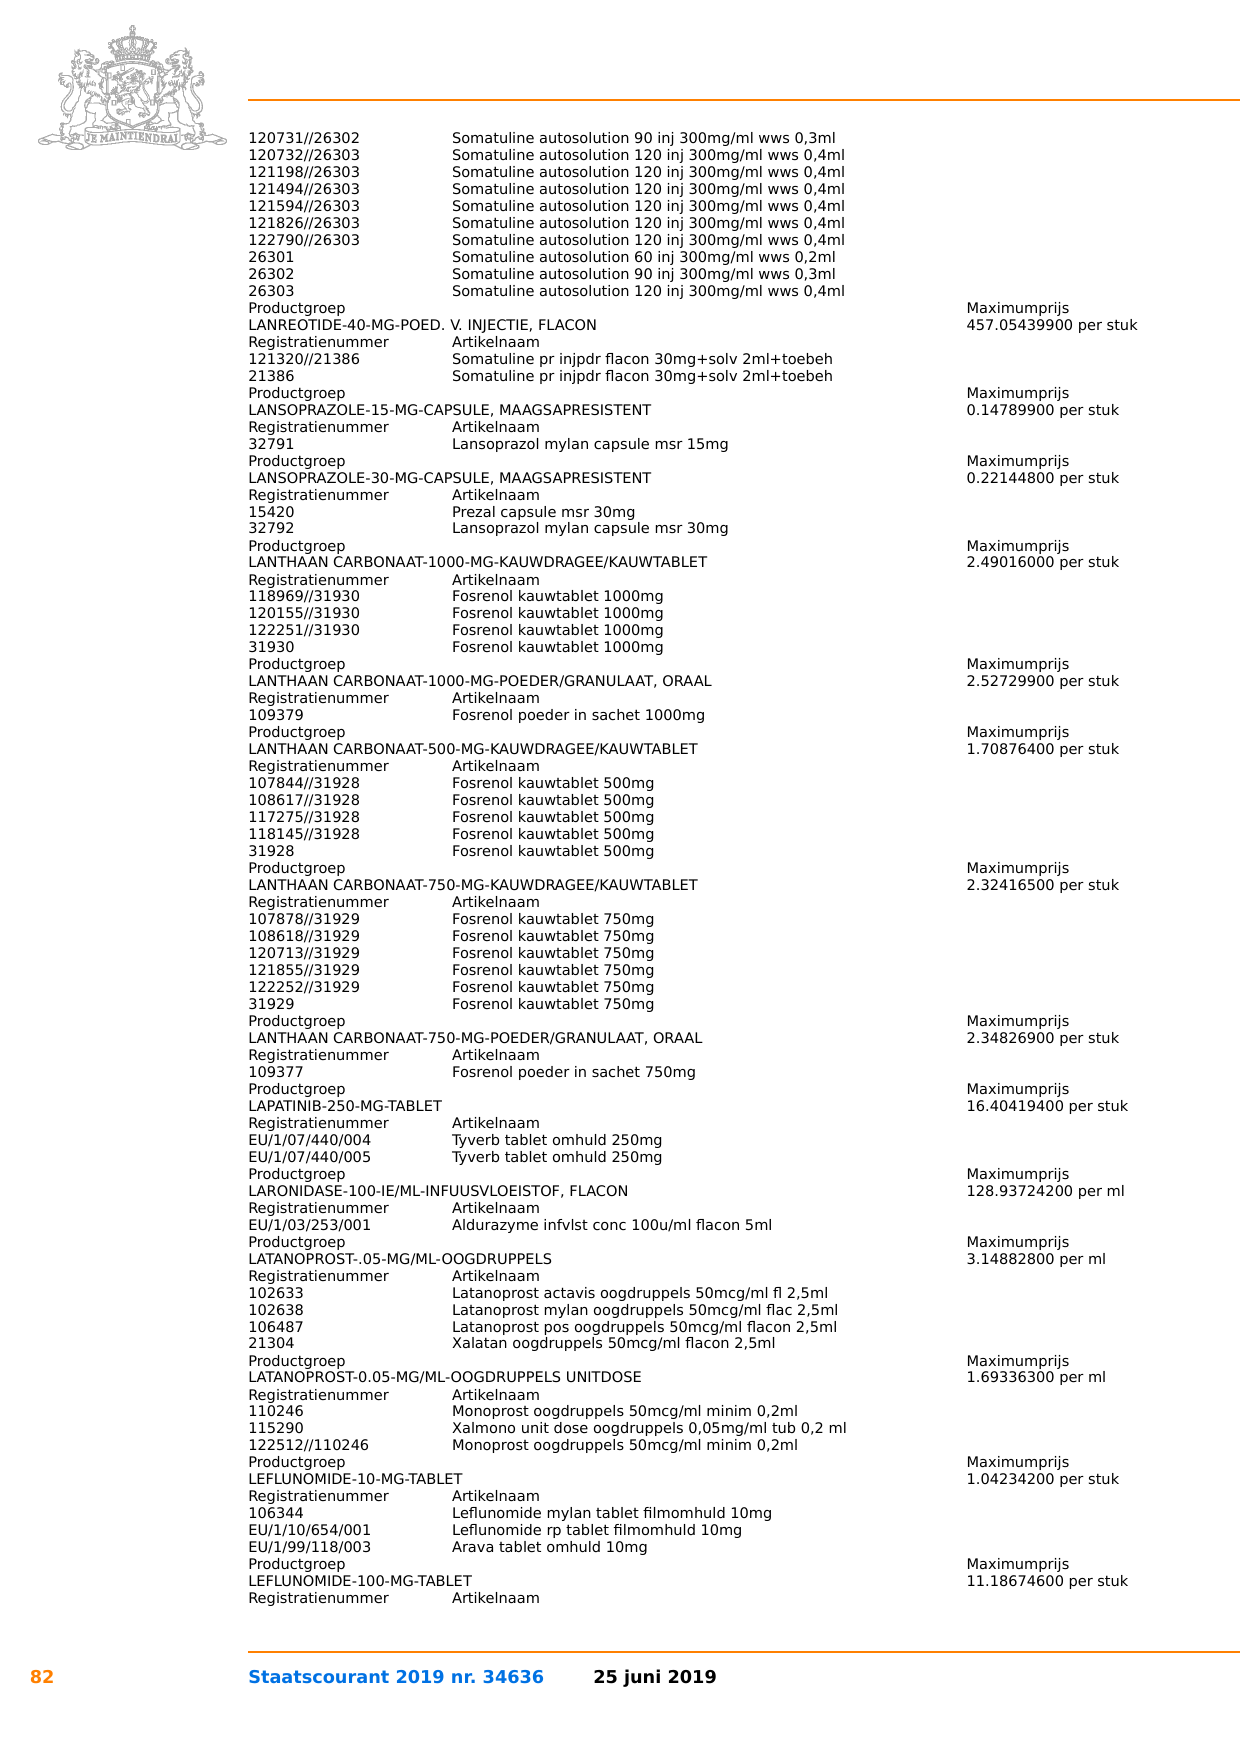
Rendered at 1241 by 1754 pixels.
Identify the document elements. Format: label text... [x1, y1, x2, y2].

table_cell Fosrenol kauwtablet 750mg [446, 979, 961, 996]
table_cell Artikelnaam [446, 1590, 961, 1607]
table_cell [961, 1319, 1163, 1335]
table_cell [961, 1149, 1163, 1166]
table_cell Artikelnaam [446, 1488, 961, 1505]
table_cell Somatuline autosolution 120 inj 300mg/ml wws 0,4ml [446, 147, 961, 164]
table_cell [961, 758, 1163, 775]
table_cell Maximumprijs [961, 724, 1163, 741]
table_cell EU/1/03/253/001 [248, 1217, 446, 1233]
table_cell [961, 520, 1163, 537]
table_cell Somatuline autosolution 60 inj 300mg/ml wws 0,2ml [446, 249, 961, 266]
table_cell Productgroep [248, 860, 446, 877]
table_cell Prezal capsule msr 30mg [446, 504, 961, 520]
table_cell Registratienummer [248, 486, 446, 503]
table_cell [961, 504, 1163, 520]
table_cell [961, 1335, 1163, 1352]
table_cell [961, 928, 1163, 945]
table_cell LANTHAAN CARBONAAT-1000-MG-KAUWDRAGEE/KAUWTABLET [248, 554, 961, 571]
table_cell Maximumprijs [961, 1013, 1163, 1030]
table_cell [961, 639, 1163, 656]
table_cell EU/1/10/654/001 [248, 1522, 446, 1539]
table_cell 31928 [248, 843, 446, 860]
table_cell [961, 707, 1163, 724]
table_cell 121198//26303 [248, 164, 446, 181]
table_cell LANTHAAN CARBONAAT-500-MG-KAUWDRAGEE/KAUWTABLET [248, 741, 961, 758]
table_cell Somatuline autosolution 90 inj 300mg/ml wws 0,3ml [446, 266, 961, 283]
table_cell Artikelnaam [446, 419, 961, 436]
table_cell 0.14789900 per stuk [961, 402, 1163, 418]
table_cell Latanoprost pos oogdruppels 50mcg/ml flacon 2,5ml [446, 1319, 961, 1335]
table_cell [961, 1268, 1163, 1284]
table_cell Productgroep [248, 1556, 446, 1573]
table_cell [961, 419, 1163, 436]
table_cell Registratienummer [248, 1488, 446, 1505]
table_cell [446, 724, 961, 741]
table_cell Fosrenol kauwtablet 750mg [446, 928, 961, 945]
table_cell 107844//31928 [248, 775, 446, 792]
table_cell 2.32416500 per stuk [961, 877, 1163, 894]
table_cell 3.14882800 per ml [961, 1251, 1163, 1267]
table_cell 122251//31930 [248, 622, 446, 639]
table_cell Registratienummer [248, 571, 446, 588]
table_cell Artikelnaam [446, 690, 961, 707]
table_cell [961, 1505, 1163, 1522]
table_cell 118145//31928 [248, 826, 446, 843]
table_cell Productgroep [248, 1353, 446, 1369]
table_cell Latanoprost mylan oogdruppels 50mcg/ml flac 2,5ml [446, 1301, 961, 1318]
table_cell Fosrenol kauwtablet 500mg [446, 792, 961, 809]
table_cell LATANOPROST-0.05-MG/ML-OOGDRUPPELS UNITDOSE [248, 1369, 961, 1386]
table_cell Registratienummer [248, 758, 446, 775]
table_cell 120713//31929 [248, 945, 446, 962]
table_cell Productgroep [248, 453, 446, 469]
table_cell Leflunomide mylan tablet filmomhuld 10mg [446, 1505, 961, 1522]
table_cell Productgroep [248, 724, 446, 741]
table_cell [961, 843, 1163, 860]
table_cell [961, 826, 1163, 843]
table_cell 122512//110246 [248, 1437, 446, 1454]
table_cell [446, 656, 961, 673]
table_cell Fosrenol kauwtablet 750mg [446, 962, 961, 979]
table_cell Maximumprijs [961, 453, 1163, 469]
table_cell [961, 588, 1163, 605]
table_cell LEFLUNOMIDE-10-MG-TABLET [248, 1471, 961, 1488]
table_cell 121320//21386 [248, 351, 446, 368]
table_cell [961, 1522, 1163, 1539]
table_cell 120155//31930 [248, 605, 446, 622]
table_cell [961, 1590, 1163, 1607]
table_cell Maximumprijs [961, 1353, 1163, 1369]
table_cell 117275//31928 [248, 809, 446, 826]
table_cell 106344 [248, 1505, 446, 1522]
table_cell 2.49016000 per stuk [961, 554, 1163, 571]
table_cell Fosrenol poeder in sachet 1000mg [446, 707, 961, 724]
table_cell [961, 1420, 1163, 1437]
table_cell Somatuline autosolution 90 inj 300mg/ml wws 0,3ml [446, 130, 961, 147]
table_cell [961, 911, 1163, 928]
table_cell Productgroep [248, 1013, 446, 1030]
table_cell 2.52729900 per stuk [961, 673, 1163, 690]
table_cell 2.34826900 per stuk [961, 1030, 1163, 1047]
table_cell Registratienummer [248, 690, 446, 707]
table_cell [961, 164, 1163, 181]
table_cell Artikelnaam [446, 486, 961, 503]
table_cell [961, 1539, 1163, 1556]
table_cell 457.05439900 per stuk [961, 317, 1163, 334]
table_cell Maximumprijs [961, 1234, 1163, 1251]
table_cell 115290 [248, 1420, 446, 1437]
table_cell Registratienummer [248, 419, 446, 436]
table_cell Fosrenol kauwtablet 750mg [446, 911, 961, 928]
table_cell 32791 [248, 436, 446, 452]
table_cell Somatuline autosolution 120 inj 300mg/ml wws 0,4ml [446, 164, 961, 181]
table_cell Xalatan oogdruppels 50mcg/ml flacon 2,5ml [446, 1335, 961, 1352]
table_cell Artikelnaam [446, 1268, 961, 1284]
table_cell [961, 996, 1163, 1013]
table_cell Monoprost oogdruppels 50mcg/ml minim 0,2ml [446, 1403, 961, 1420]
table_cell 102638 [248, 1301, 446, 1318]
table_cell [961, 130, 1163, 147]
table_cell 102633 [248, 1285, 446, 1301]
table_cell 1.04234200 per stuk [961, 1471, 1163, 1488]
table_cell Productgroep [248, 1234, 446, 1251]
table_cell Fosrenol kauwtablet 500mg [446, 809, 961, 826]
table_cell Fosrenol kauwtablet 750mg [446, 996, 961, 1013]
table_cell Maximumprijs [961, 1454, 1163, 1471]
table_cell 121826//26303 [248, 215, 446, 232]
table_cell Fosrenol kauwtablet 500mg [446, 826, 961, 843]
table_cell Fosrenol kauwtablet 1000mg [446, 588, 961, 605]
table_cell Registratienummer [248, 1386, 446, 1403]
table_cell [446, 1353, 961, 1369]
table_cell Productgroep [248, 1166, 446, 1183]
table_cell Fosrenol kauwtablet 1000mg [446, 639, 961, 656]
table_cell Monoprost oogdruppels 50mcg/ml minim 0,2ml [446, 1437, 961, 1454]
table_cell Artikelnaam [446, 571, 961, 588]
table_cell [961, 894, 1163, 911]
table_cell [961, 945, 1163, 962]
table_cell [961, 962, 1163, 979]
table_cell 120732//26303 [248, 147, 446, 164]
table_cell [961, 1132, 1163, 1149]
table_cell [446, 860, 961, 877]
table_cell [961, 1047, 1163, 1064]
table_cell [961, 1403, 1163, 1420]
table_cell 15420 [248, 504, 446, 520]
table_cell [961, 198, 1163, 215]
table_cell Registratienummer [248, 1268, 446, 1284]
table_cell [961, 622, 1163, 639]
table_cell LANTHAAN CARBONAAT-750-MG-KAUWDRAGEE/KAUWTABLET [248, 877, 961, 894]
table_cell 122790//26303 [248, 232, 446, 249]
table_cell [961, 792, 1163, 809]
table_cell 31929 [248, 996, 446, 1013]
table_cell [961, 486, 1163, 503]
table_cell 121855//31929 [248, 962, 446, 979]
table_cell Fosrenol kauwtablet 500mg [446, 843, 961, 860]
table_cell [961, 775, 1163, 792]
table_cell 0.22144800 per stuk [961, 470, 1163, 486]
table_cell [961, 1115, 1163, 1132]
table_cell [961, 232, 1163, 249]
table_cell 26301 [248, 249, 446, 266]
table_cell [446, 453, 961, 469]
table_cell [446, 1234, 961, 1251]
table_cell 108618//31929 [248, 928, 446, 945]
table_cell Productgroep [248, 538, 446, 554]
table_cell LANSOPRAZOLE-15-MG-CAPSULE, MAAGSAPRESISTENT [248, 402, 961, 418]
table_cell [961, 147, 1163, 164]
table_cell EU/1/07/440/005 [248, 1149, 446, 1166]
table_cell Maximumprijs [961, 1556, 1163, 1573]
table_cell Artikelnaam [446, 1200, 961, 1217]
table_cell LANSOPRAZOLE-30-MG-CAPSULE, MAAGSAPRESISTENT [248, 470, 961, 486]
picture [38, 25, 227, 150]
table_cell Somatuline autosolution 120 inj 300mg/ml wws 0,4ml [446, 181, 961, 198]
table_cell 106487 [248, 1319, 446, 1335]
table_cell EU/1/99/118/003 [248, 1539, 446, 1556]
table_cell Maximumprijs [961, 1166, 1163, 1183]
table_cell Registratienummer [248, 1200, 446, 1217]
table_cell Registratienummer [248, 1115, 446, 1132]
table_cell 21386 [248, 368, 446, 384]
table_cell 110246 [248, 1403, 446, 1420]
table_cell 1.70876400 per stuk [961, 741, 1163, 758]
table_cell [446, 1454, 961, 1471]
table_cell [961, 1217, 1163, 1233]
table_cell Artikelnaam [446, 1115, 961, 1132]
table_cell Fosrenol poeder in sachet 750mg [446, 1064, 961, 1081]
table_cell [961, 351, 1163, 368]
table_cell Lansoprazol mylan capsule msr 30mg [446, 520, 961, 537]
table_cell Xalmono unit dose oogdruppels 0,05mg/ml tub 0,2 ml [446, 1420, 961, 1437]
table_cell [961, 1386, 1163, 1403]
table_cell Fosrenol kauwtablet 500mg [446, 775, 961, 792]
table_cell LARONIDASE-100-IE/ML-INFUUSVLOEISTOF, FLACON [248, 1183, 961, 1199]
table_cell 128.93724200 per ml [961, 1183, 1163, 1199]
table_cell 109379 [248, 707, 446, 724]
table_cell [446, 1166, 961, 1183]
table_cell 16.40419400 per stuk [961, 1098, 1163, 1115]
table_cell Somatuline autosolution 120 inj 300mg/ml wws 0,4ml [446, 232, 961, 249]
table_cell [446, 538, 961, 554]
table_cell [961, 368, 1163, 384]
table_cell [961, 605, 1163, 622]
table_cell [961, 1301, 1163, 1318]
table_cell Productgroep [248, 385, 446, 402]
table_cell Maximumprijs [961, 385, 1163, 402]
table_cell [961, 1488, 1163, 1505]
table_cell [961, 436, 1163, 452]
table_cell Maximumprijs [961, 300, 1163, 317]
table_cell [961, 266, 1163, 283]
table_cell 121494//26303 [248, 181, 446, 198]
table_cell LATANOPROST-.05-MG/ML-OOGDRUPPELS [248, 1251, 961, 1267]
table_cell 1.69336300 per ml [961, 1369, 1163, 1386]
table_cell 109377 [248, 1064, 446, 1081]
table_cell 21304 [248, 1335, 446, 1352]
table_cell [446, 300, 961, 317]
table_cell 122252//31929 [248, 979, 446, 996]
table_cell Productgroep [248, 656, 446, 673]
table_cell Tyverb tablet omhuld 250mg [446, 1149, 961, 1166]
table_cell Somatuline pr injpdr flacon 30mg+solv 2ml+toebeh [446, 351, 961, 368]
table_cell [961, 690, 1163, 707]
table_cell Somatuline autosolution 120 inj 300mg/ml wws 0,4ml [446, 198, 961, 215]
table_cell Somatuline pr injpdr flacon 30mg+solv 2ml+toebeh [446, 368, 961, 384]
table_cell Arava tablet omhuld 10mg [446, 1539, 961, 1556]
table_cell Maximumprijs [961, 656, 1163, 673]
table_cell [446, 1081, 961, 1098]
table_cell Productgroep [248, 1081, 446, 1098]
table_cell [446, 1556, 961, 1573]
table_cell [961, 1285, 1163, 1301]
table_cell [961, 1064, 1163, 1081]
table_cell Registratienummer [248, 1047, 446, 1064]
table_cell [961, 249, 1163, 266]
table_cell Registratienummer [248, 1590, 446, 1607]
table_cell Maximumprijs [961, 538, 1163, 554]
table_cell Maximumprijs [961, 860, 1163, 877]
table_cell Fosrenol kauwtablet 1000mg [446, 622, 961, 639]
table_cell LEFLUNOMIDE-100-MG-TABLET [248, 1573, 961, 1590]
table_cell [446, 1013, 961, 1030]
table_cell Latanoprost actavis oogdruppels 50mcg/ml fl 2,5ml [446, 1285, 961, 1301]
table_cell Artikelnaam [446, 1386, 961, 1403]
table_cell LANTHAAN CARBONAAT-1000-MG-POEDER/GRANULAAT, ORAAL [248, 673, 961, 690]
table_cell Fosrenol kauwtablet 1000mg [446, 605, 961, 622]
table_cell [961, 181, 1163, 198]
table_cell EU/1/07/440/004 [248, 1132, 446, 1149]
table_cell LAPATINIB-250-MG-TABLET [248, 1098, 961, 1115]
table_cell 121594//26303 [248, 198, 446, 215]
table_cell Maximumprijs [961, 1081, 1163, 1098]
table_cell Leflunomide rp tablet filmomhuld 10mg [446, 1522, 961, 1539]
table_cell Artikelnaam [446, 334, 961, 351]
table_cell Tyverb tablet omhuld 250mg [446, 1132, 961, 1149]
table_cell 120731//26302 [248, 130, 446, 147]
table_cell [961, 283, 1163, 300]
table_cell 108617//31928 [248, 792, 446, 809]
table_cell [961, 571, 1163, 588]
table_cell Somatuline autosolution 120 inj 300mg/ml wws 0,4ml [446, 283, 961, 300]
table_cell [446, 385, 961, 402]
table_cell 118969//31930 [248, 588, 446, 605]
table_cell Registratienummer [248, 334, 446, 351]
table_cell Lansoprazol mylan capsule msr 15mg [446, 436, 961, 452]
table_cell 11.18674600 per stuk [961, 1573, 1163, 1590]
table_cell [961, 809, 1163, 826]
table_cell LANREOTIDE-40-MG-POED. V. INJECTIE, FLACON [248, 317, 961, 334]
table_cell [961, 1200, 1163, 1217]
table_cell 26303 [248, 283, 446, 300]
table_cell 107878//31929 [248, 911, 446, 928]
table_cell [961, 215, 1163, 232]
table_cell 32792 [248, 520, 446, 537]
table_cell Productgroep [248, 1454, 446, 1471]
table_cell Fosrenol kauwtablet 750mg [446, 945, 961, 962]
table_cell LANTHAAN CARBONAAT-750-MG-POEDER/GRANULAAT, ORAAL [248, 1030, 961, 1047]
table_cell Aldurazyme infvlst conc 100u/ml flacon 5ml [446, 1217, 961, 1233]
table_cell 31930 [248, 639, 446, 656]
table_cell Artikelnaam [446, 1047, 961, 1064]
table_cell [961, 1437, 1163, 1454]
table_cell Registratienummer [248, 894, 446, 911]
table_cell [961, 334, 1163, 351]
table_cell 26302 [248, 266, 446, 283]
table_cell [961, 979, 1163, 996]
table_cell Artikelnaam [446, 758, 961, 775]
table_cell Productgroep [248, 300, 446, 317]
table_cell Artikelnaam [446, 894, 961, 911]
table_cell Somatuline autosolution 120 inj 300mg/ml wws 0,4ml [446, 215, 961, 232]
